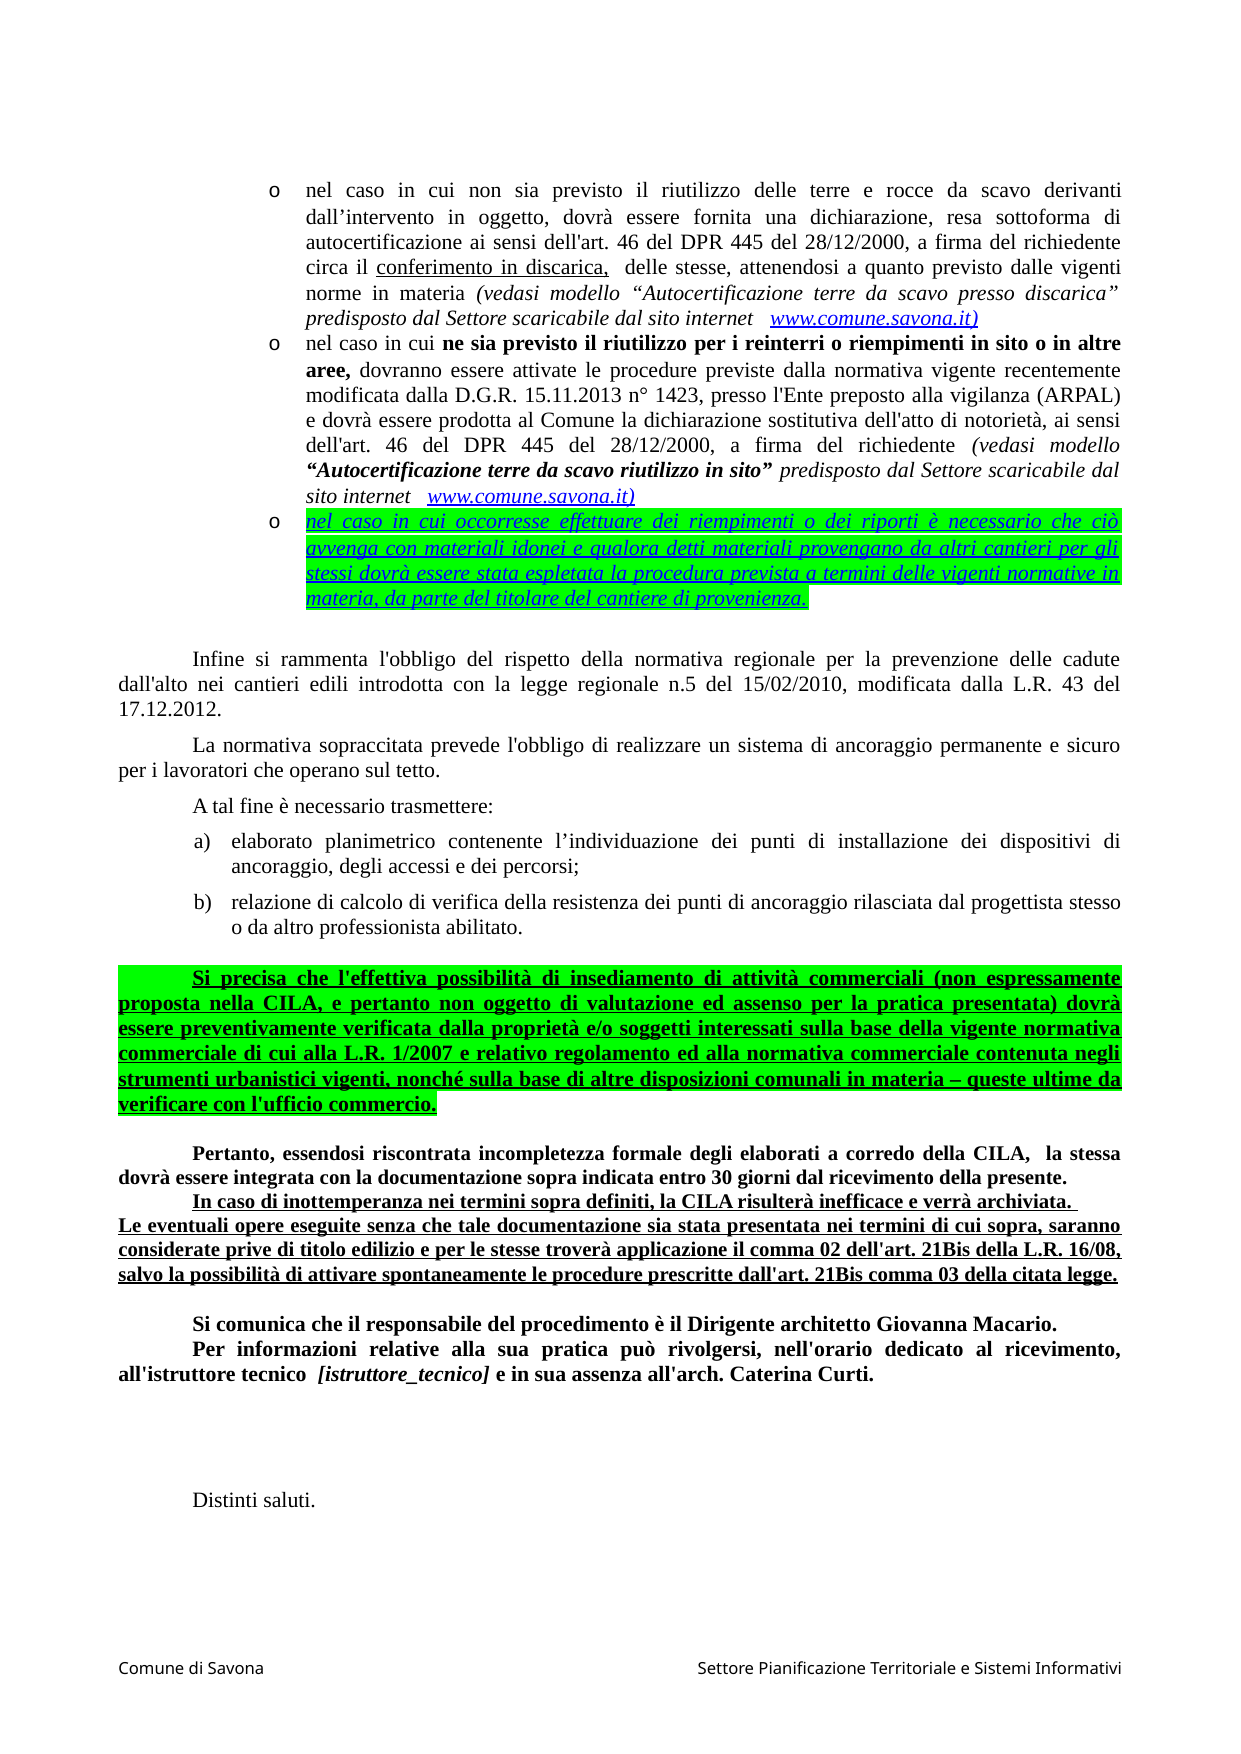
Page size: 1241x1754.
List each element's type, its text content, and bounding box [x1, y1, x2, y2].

text verificare con l'ufficio commercio. [118, 1089, 1122, 1116]
text In caso di inottemperanza nei termini sopra definiti, la CILA risulterà inefficace e verrà archiviata. [118, 1189, 1122, 1213]
text commerciale di cui alla L.R. 1/2007 e relativo regolamento ed alla normativa commerciale contenuta negli strumenti urbanistici vigenti, nonché sulla base di altre disposizioni comunali in materia – queste ultime da [118, 1038, 1122, 1087]
list elaborato planimetrico contenente l’individuazione dei punti di installazione dei dispositivi di ancoraggio, degli accessi e dei percorsi; [193, 828, 1122, 879]
text Per informazioni relative alla sua pratica può rivolgersi, nell'orario dedicato al ricevimento, all'istruttore tecnico [istruttore_tecnico] e in sua assenza all'arch. Caterina Curti. [118, 1336, 1122, 1386]
text essere preventivamente verificata dalla proprietà e/o soggetti interessati sulla base della vigente normativa [118, 1013, 1122, 1037]
text La normativa sopraccitata prevede l'obbligo di realizzare un sistema di ancoraggio permanente e sicuro per i lavoratori che operano sul tetto. [118, 732, 1122, 782]
list nel caso in cui non sia previsto il riutilizzo delle terre e rocce da scavo derivanti dall’intervento in oggetto, dovrà essere fornita una dichiarazione, resa sottoforma di autocertificazione ai sensi dell'art. 46 del DPR 445 del 28/12/2000, a firma del richiedente circa il conferimento in discarica, delle stesse, attenendosi a quanto previsto dalle vigenti norme in materia (vedasi modello “Autocertificazione terre da scavo presso discarica” predisposto dal Settore scaricabile dal sito internet www.comune.savona.it) [268, 177, 1122, 330]
text Si comunica che il responsabile del procedimento è il Dirigente architetto Giovanna Macario. [118, 1311, 1122, 1336]
list relazione di calcolo di verifica della resistenza dei punti di ancoraggio rilasciata dal progettista stesso o da altro professionista abilitato. [193, 889, 1122, 939]
text Infine si rammenta l'obbligo del rispetto della normativa regionale per la prevenzione delle cadute dall'alto nei cantieri edili introdotta con la legge regionale n.5 del 15/02/2010, modificata dalla L.R. 43 del 17.12.2012. [118, 646, 1122, 721]
text Distinti saluti. [118, 1487, 1122, 1512]
text Si precisa che l'effettiva possibilità di insediamento di attività commerciali (non espressamente proposta nella CILA, e pertanto non oggetto di valutazione ed assenso per la pratica presentata) dovrà [118, 965, 1122, 1012]
list nel caso in cui occorresse effettuare dei riempimenti o dei riporti è necessario che ciò avvenga con materiali idonei e qualora detti materiali provengano da altri cantieri per gli stessi dovrà essere stata espletata la procedura prevista a termini delle vigenti normative in materia, da parte del titolare del cantiere di provenienza. [268, 508, 1122, 610]
text A tal fine è necessario trasmettere: [118, 793, 1122, 818]
text considerate prive di titolo edilizio e per le stesse troverà applicazione il comma 02 dell'art. 21Bis della L.R. 16/08, [118, 1235, 1122, 1258]
text Le eventuali opere eseguite senza che tale documentazione sia stata presentata nei termini di cui sopra, saranno [118, 1213, 1122, 1234]
text Pertanto, essendosi riscontrata incompletezza formale degli elaborati a corredo della CILA, la stessa dovrà essere integrata con la documentazione sopra indicata entro 30 giorni dal ricevimento della presente. [118, 1141, 1122, 1189]
list nel caso in cui ne sia previsto il riutilizzo per i reinterri o riempimenti in sito o in altre aree, dovranno essere attivate le procedure previste dalla normativa vigente recentemente modificata dalla D.G.R. 15.11.2013 n° 1423, presso l'Ente preposto alla vigilanza (ARPAL) e dovrà essere prodotta al Comune la dichiarazione sostitutiva dell'atto di notorietà, ai sensi dell'art. 46 del DPR 445 del 28/12/2000, a firma del richiedente (vedasi modello “Autocertificazione terre da scavo riutilizzo in sito” predisposto dal Settore scaricabile dal sito internet www.comune.savona.it) [268, 330, 1122, 508]
text salvo la possibilità di attivare spontaneamente le procedure prescritte dall'art. 21Bis comma 03 della citata legge. [118, 1259, 1122, 1286]
